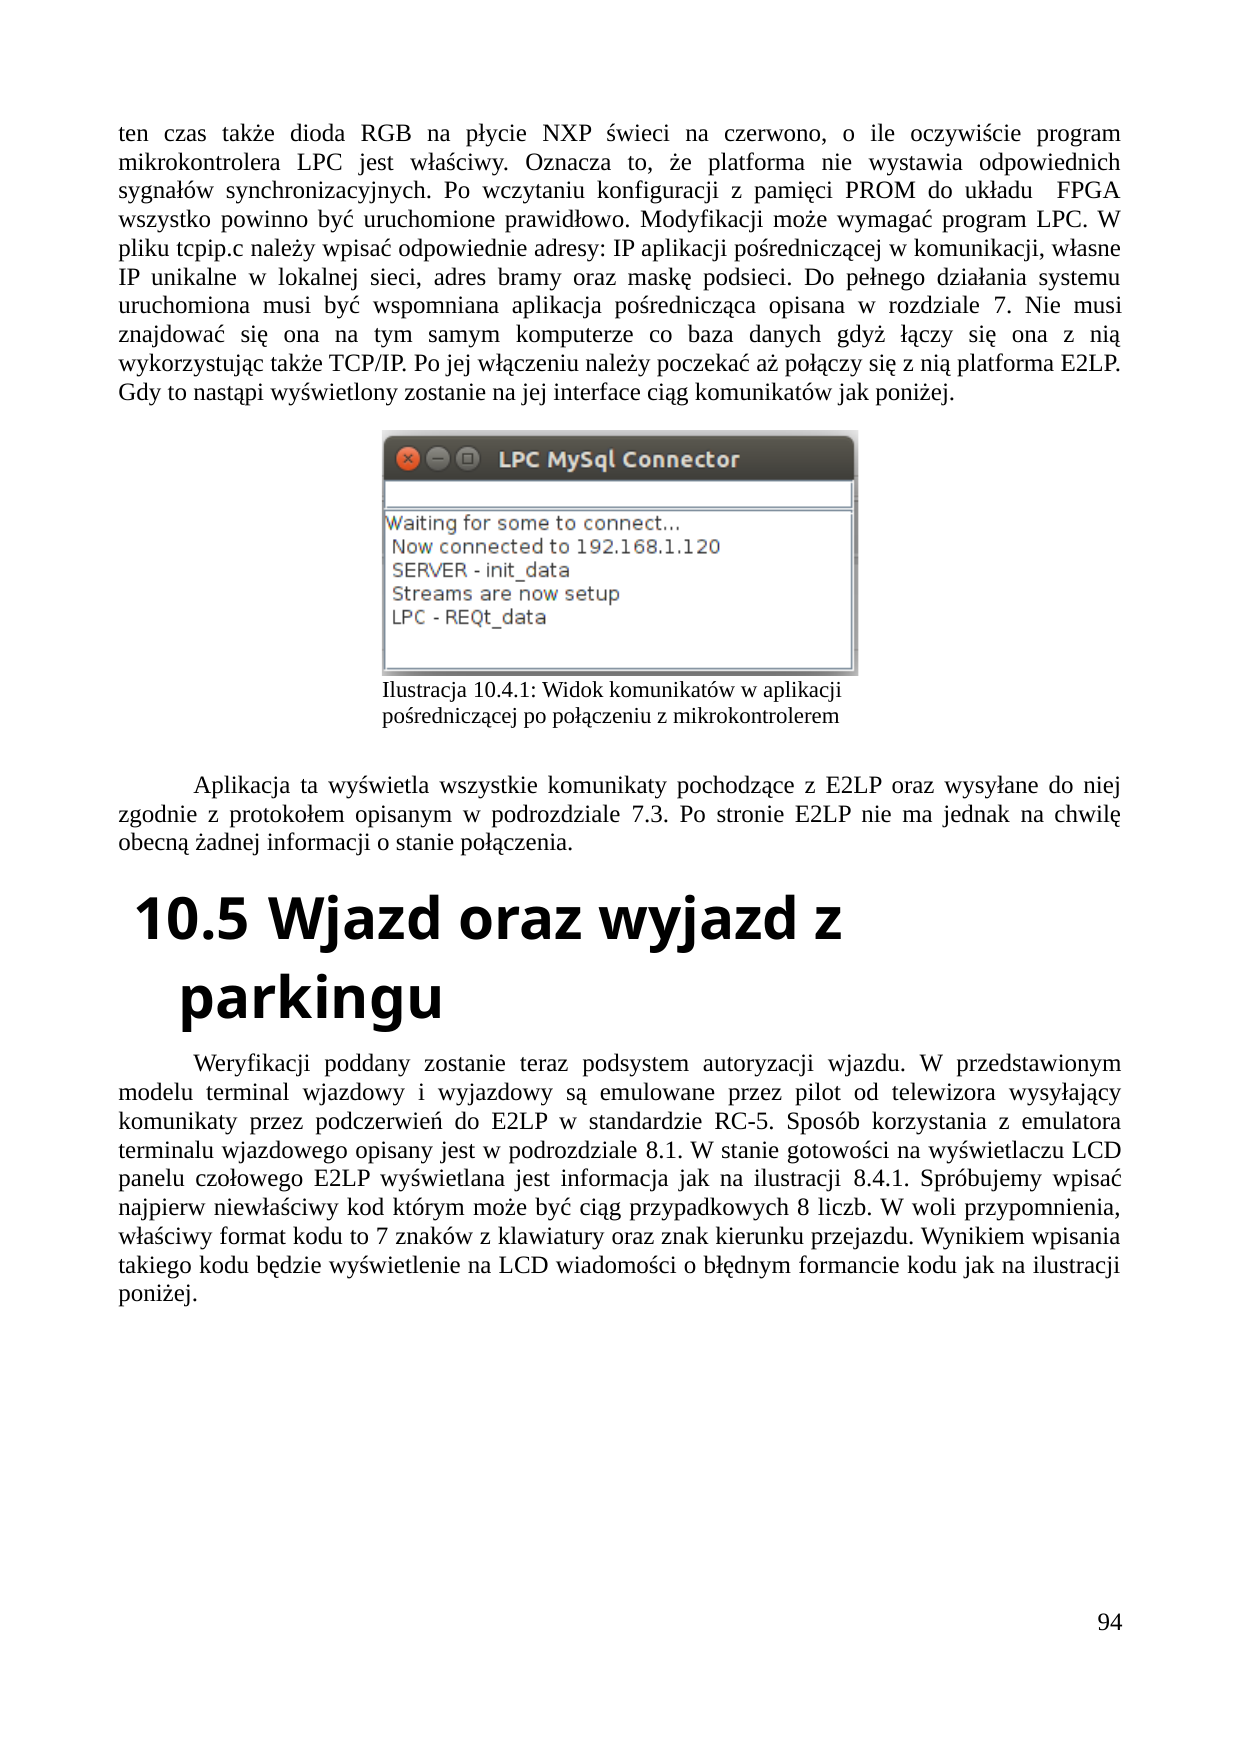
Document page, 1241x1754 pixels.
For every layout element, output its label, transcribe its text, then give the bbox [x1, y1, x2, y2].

subtitle Wjazd oraz wyjazd z parkingu [118, 877, 1122, 1036]
text Aplikacja ta wyświetla wszystkie komunikaty pochodzące z E2LP oraz wysyłane do niej zgodnie z protokołem opisanym w podrozdziale 7.3. Po stronie E2LP nie ma jednak na chwilę obecną żadnej informacji o stanie połączenia. [118, 770, 1122, 856]
text Ilustracja 10.4.1: Widok komunikatów w aplikacji pośredniczącej po połączeniu z mikrokontrolerem [382, 676, 858, 729]
picture [381, 430, 859, 676]
text Weryfikacji poddany zostanie teraz podsystem autoryzacji wjazdu. W przedstawionym modelu terminal wjazdowy i wyjazdowy są emulowane przez pilot od telewizora wysyłający komunikaty przez podczerwień do E2LP w standardzie RC-5. Sposób korzystania z emulatora terminalu wjazdowego opisany jest w podrozdziale 8.1. W stanie gotowości na wyświetlaczu LCD panelu czołowego E2LP wyświetlana jest informacja jak na ilustracji 8.4.1. Spróbujemy wpisać najpierw niewłaściwy kod którym może być ciąg przypadkowych 8 liczb. W woli przypomnienia, właściwy format kodu to 7 znaków z klawiatury oraz znak kierunku przejazdu. Wynikiem wpisania takiego kodu będzie wyświetlenie na LCD wiadomości o błędnym formancie kodu jak na ilustracji poniżej. [118, 1048, 1122, 1307]
text ten czas także dioda RGB na płycie NXP świeci na czerwono, o ile oczywiście program mikrokontrolera LPC jest właściwy. Oznacza to, że platforma nie wystawia odpowiednich sygnałów synchronizacyjnych. Po wczytaniu konfiguracji z pamięci PROM do układu FPGA wszystko powinno być uruchomione prawidłowo. Modyfikacji może wymagać program LPC. W pliku tcpip.c należy wpisać odpowiednie adresy: IP aplikacji pośredniczącej w komunikacji, własne IP unikalne w lokalnej sieci, adres bramy oraz maskę podsieci. Do pełnego działania systemu uruchomiona musi być wspomniana aplikacja pośrednicząca opisana w rozdziale 7. Nie musi znajdować się ona na tym samym komputerze co baza danych gdyż łączy się ona z nią wykorzystując także TCP/IP. Po jej włączeniu należy poczekać aż połączy się z nią platforma E2LP. Gdy to nastąpi wyświetlony zostanie na jej interface ciąg komunikatów jak poniżej. [118, 118, 1122, 406]
